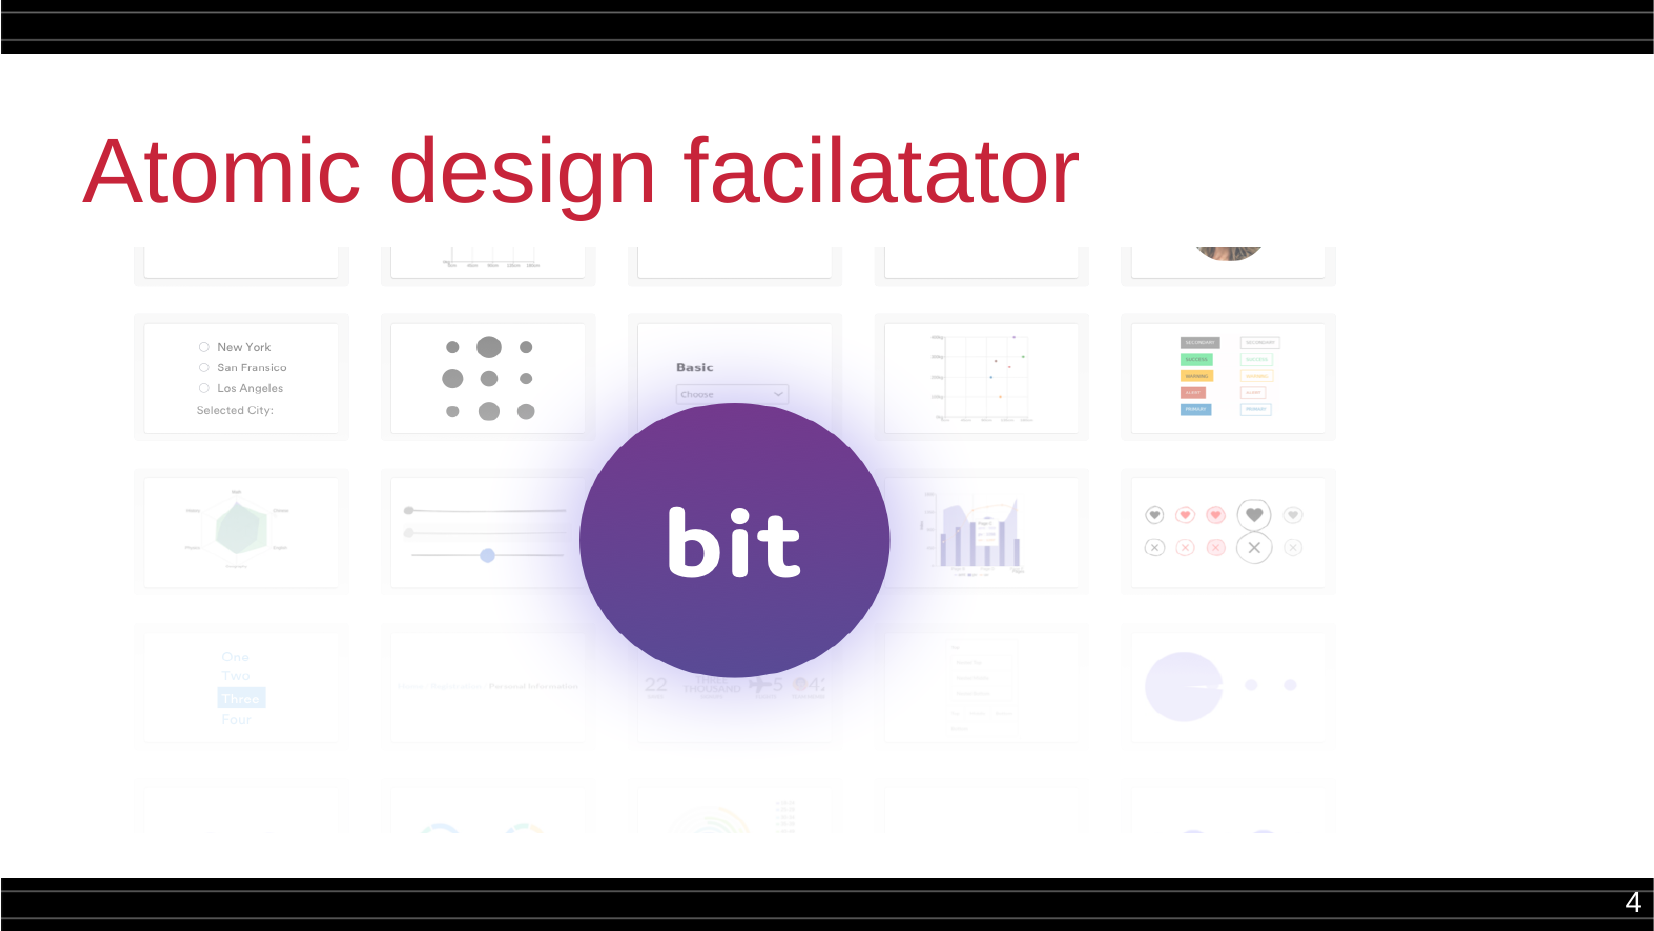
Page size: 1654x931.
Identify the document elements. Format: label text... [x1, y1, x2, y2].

picture [105, 247, 1366, 834]
picture [1, 878, 1654, 931]
picture [1, 0, 1654, 54]
title Atomic design facilatator [82, 92, 1571, 249]
